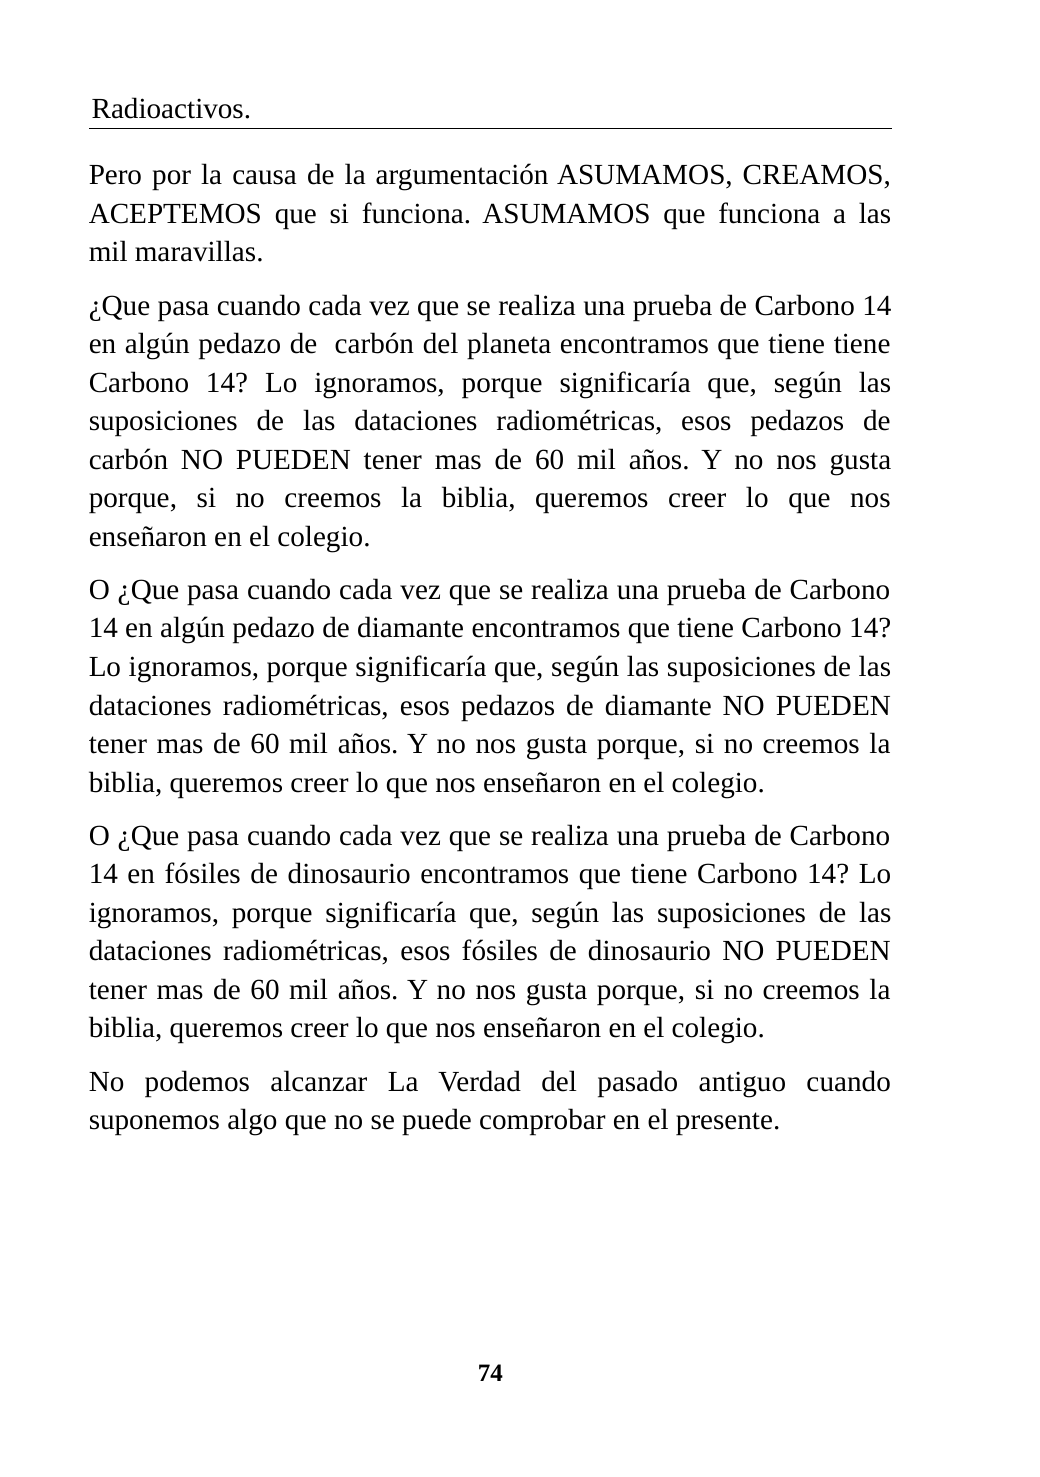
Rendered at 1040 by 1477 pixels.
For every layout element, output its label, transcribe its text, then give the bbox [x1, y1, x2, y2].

text ¿Que pasa cuando cada vez que se realiza una prueba de Carbono 14 en algún pedazo de carbón del planeta encontramos que tiene tiene Carbono 14? Lo ignoramos, porque significaría que, según las suposiciones de las dataciones radiométricas, esos pedazos de carbón NO PUEDEN tener mas de 60 mil años. Y no nos gusta porque, si no creemos la biblia, queremos creer lo que nos enseñaron en el colegio. [88, 288, 892, 552]
text O ¿Que pasa cuando cada vez que se realiza una prueba de Carbono 14 en fósiles de dinosaurio encontramos que tiene Carbono 14? Lo ignoramos, porque significaría que, según las suposiciones de las dataciones radiométricas, esos fósiles de dinosaurio NO PUEDEN tener mas de 60 mil años. Y no nos gusta porque, si no creemos la biblia, queremos creer lo que nos enseñaron en el colegio. [88, 818, 892, 1044]
text No podemos alcanzar La Verdad del pasado antiguo cuando suponemos algo que no se puede comprobar en el presente. [88, 1064, 892, 1136]
text O ¿Que pasa cuando cada vez que se realiza una prueba de Carbono 14 en algún pedazo de diamante encontramos que tiene Carbono 14? Lo ignoramos, porque significaría que, según las suposiciones de las dataciones radiométricas, esos pedazos de diamante NO PUEDEN tener mas de 60 mil años. Y no nos gusta porque, si no creemos la biblia, queremos creer lo que nos enseñaron en el colegio. [88, 572, 892, 798]
text Pero por la causa de la argumentación ASUMAMOS, CREAMOS, ACEPTEMOS que si funciona. ASUMAMOS que funciona a las mil maravillas. [88, 157, 892, 268]
